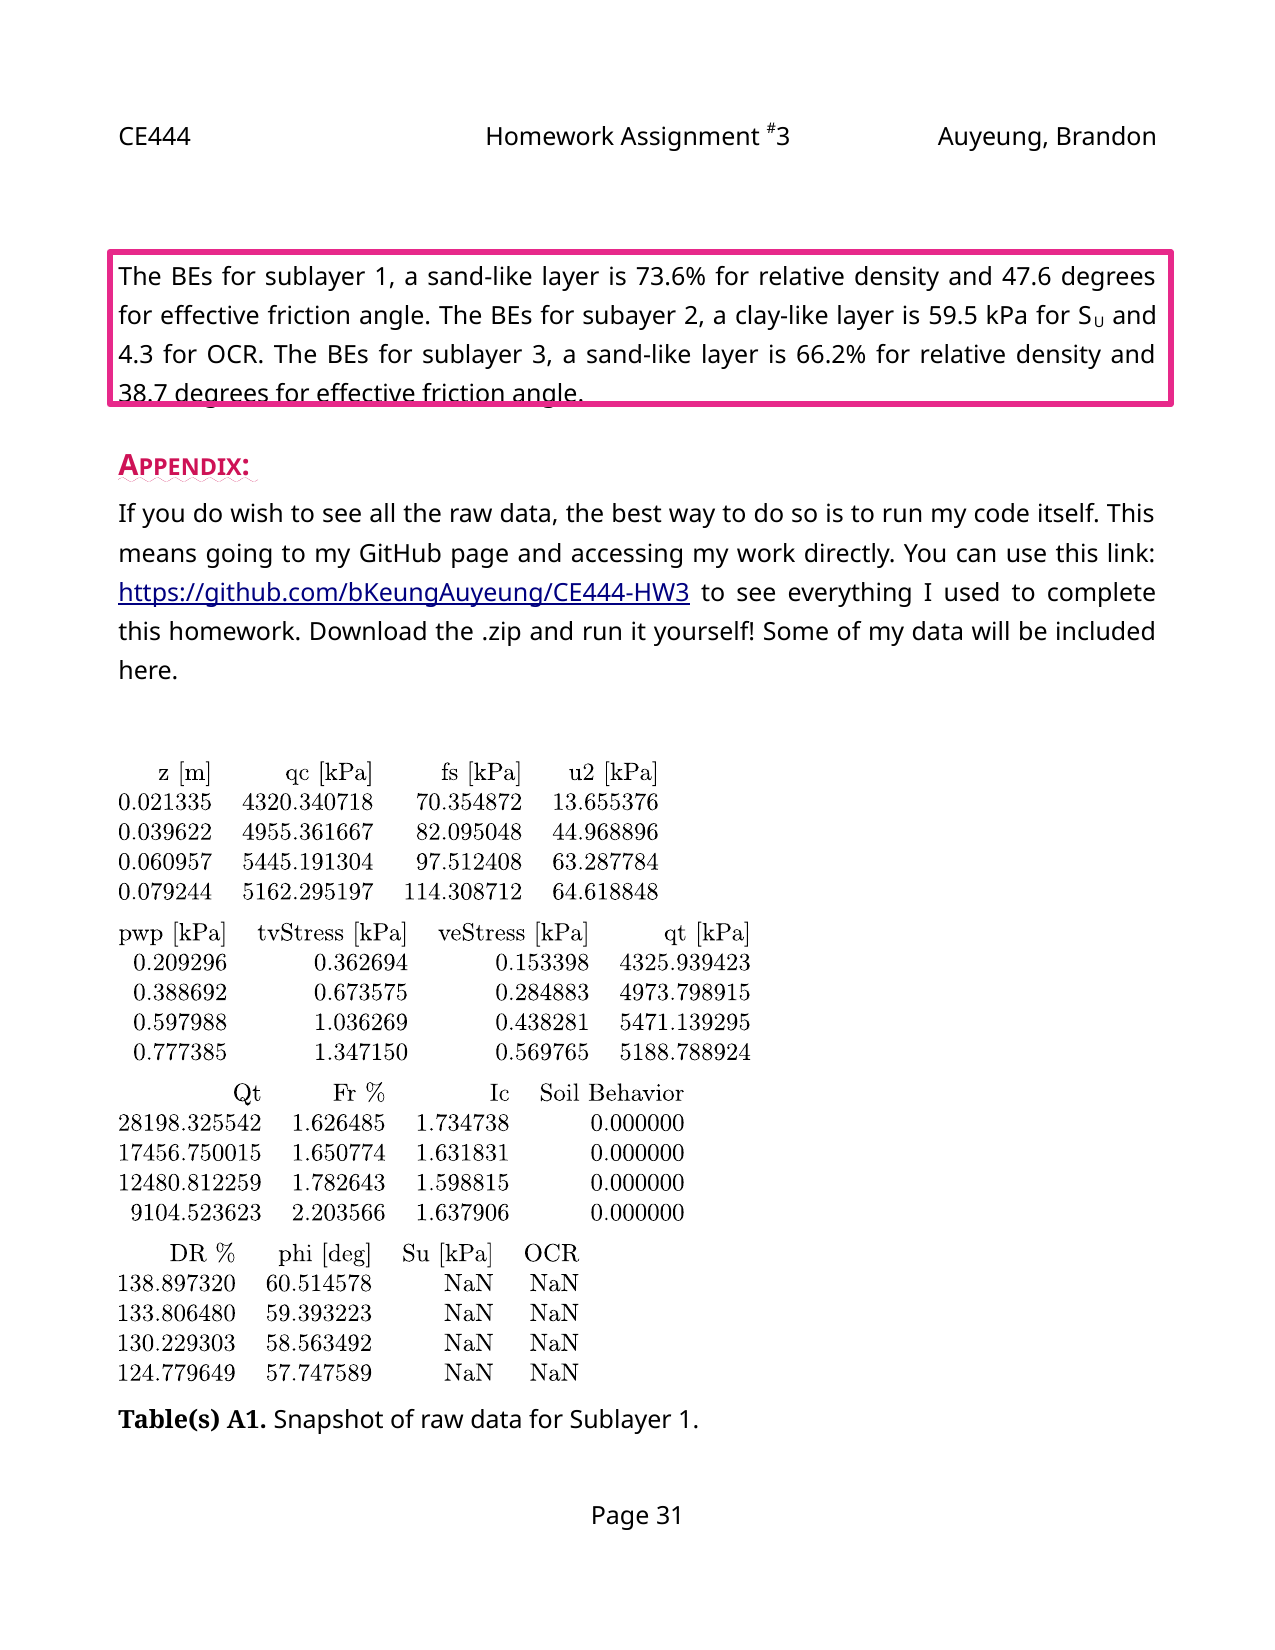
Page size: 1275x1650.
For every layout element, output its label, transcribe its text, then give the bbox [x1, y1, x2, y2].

text Table(s) A1. Snapshot of raw data for Sublayer 1. [118, 1402, 1157, 1436]
text If you do wish to see all the raw data, the best way to do so is to run my code itself. This means going to my GitHub page and accessing my work directly. You can use this link: https://github.com/bKeungAuyeung/CE444-HW3 to see everything I used to complete this homework. Download the .zip and run it yourself! Some of my data will be included here. [118, 496, 1157, 687]
text The BEs for sublayer 1, a sand-like layer is 73.6% for relative density and 47.6 degrees for effective friction angle. The BEs for subayer 2, a clay-like layer is 59.5 kPa for SU and 4.3 for OCR. The BEs for sublayer 3, a sand-like layer is 66.2% for relative density and 38.7 degrees for effective friction angle. [118, 258, 1157, 401]
subtitle Appendix: [118, 444, 1157, 484]
